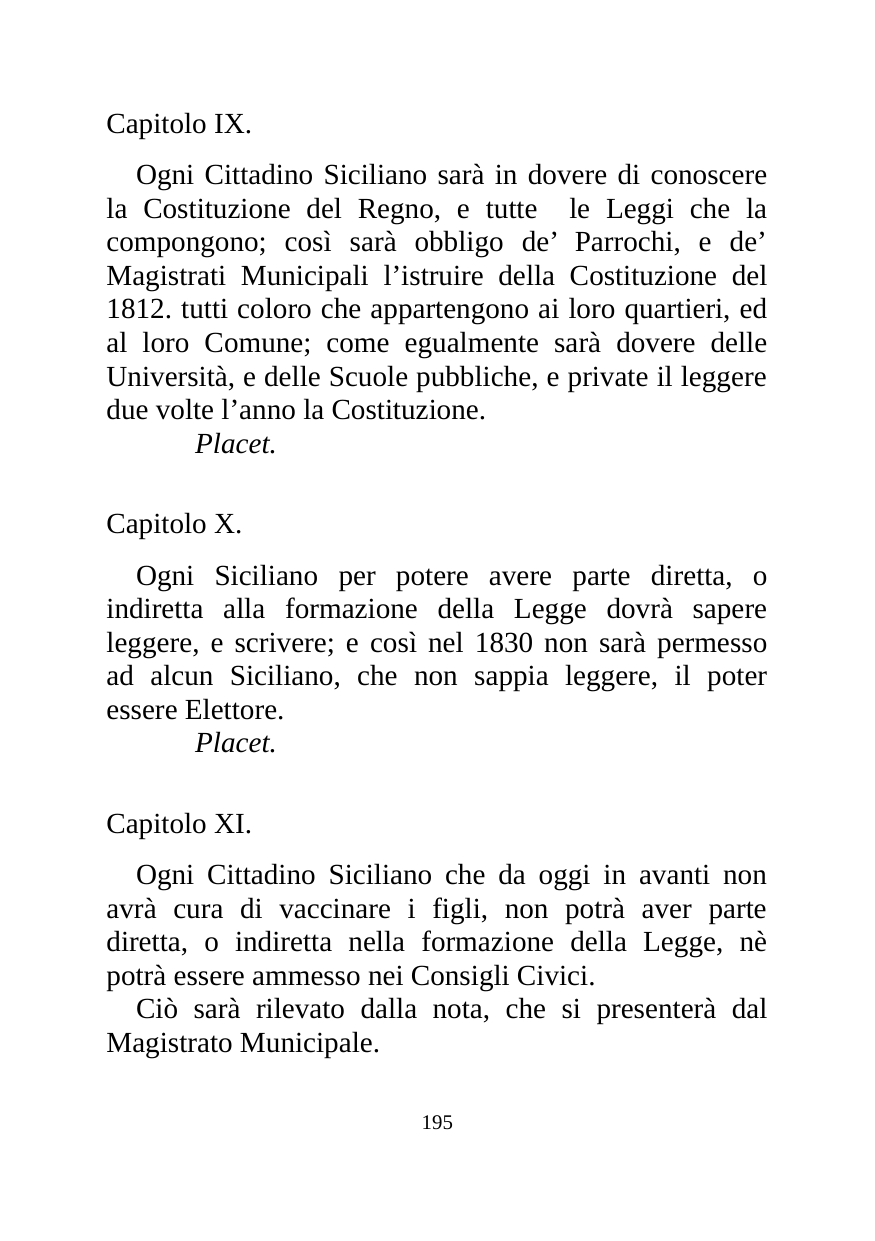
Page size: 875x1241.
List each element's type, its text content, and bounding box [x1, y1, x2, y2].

subtitle Capitolo X. [106, 507, 768, 540]
subtitle Capitolo XI. [106, 806, 768, 840]
text Ogni Cittadino Siciliano che da oggi in avanti non avrà cura di vaccinare i figli, non potrà aver parte diretta, o indiretta nella formazione della Legge, nè potrà essere ammesso nei Consigli Civici. [106, 857, 768, 992]
text Placet. [195, 726, 768, 759]
text Ogni Cittadino Siciliano sarà in dovere di conoscere la Costituzione del Regno, e tutte le Leggi che la compongono; così sarà obbligo de’ Parrochi, e de’ Magistrati Municipali l’istruire della Costituzione del 1812. tutti coloro che appartengono ai loro quartieri, ed al loro Comune; come egualmente sarà dovere delle Università, e delle Scuole pubbliche, e private il leggere due volte l’anno la Costituzione. [106, 157, 768, 426]
text Ogni Siciliano per potere avere parte diretta, o indiretta alla formazione della Legge dovrà sapere leggere, e scrivere; e così nel 1830 non sarà permesso ad alcun Siciliano, che non sappia leggere, il poter essere Elettore. [106, 558, 768, 726]
subtitle Capitolo IX. [106, 106, 768, 140]
text Placet. [195, 426, 768, 459]
text Ciò sarà rilevato dalla nota, che si presenterà dal Magistrato Municipale. [106, 992, 768, 1059]
